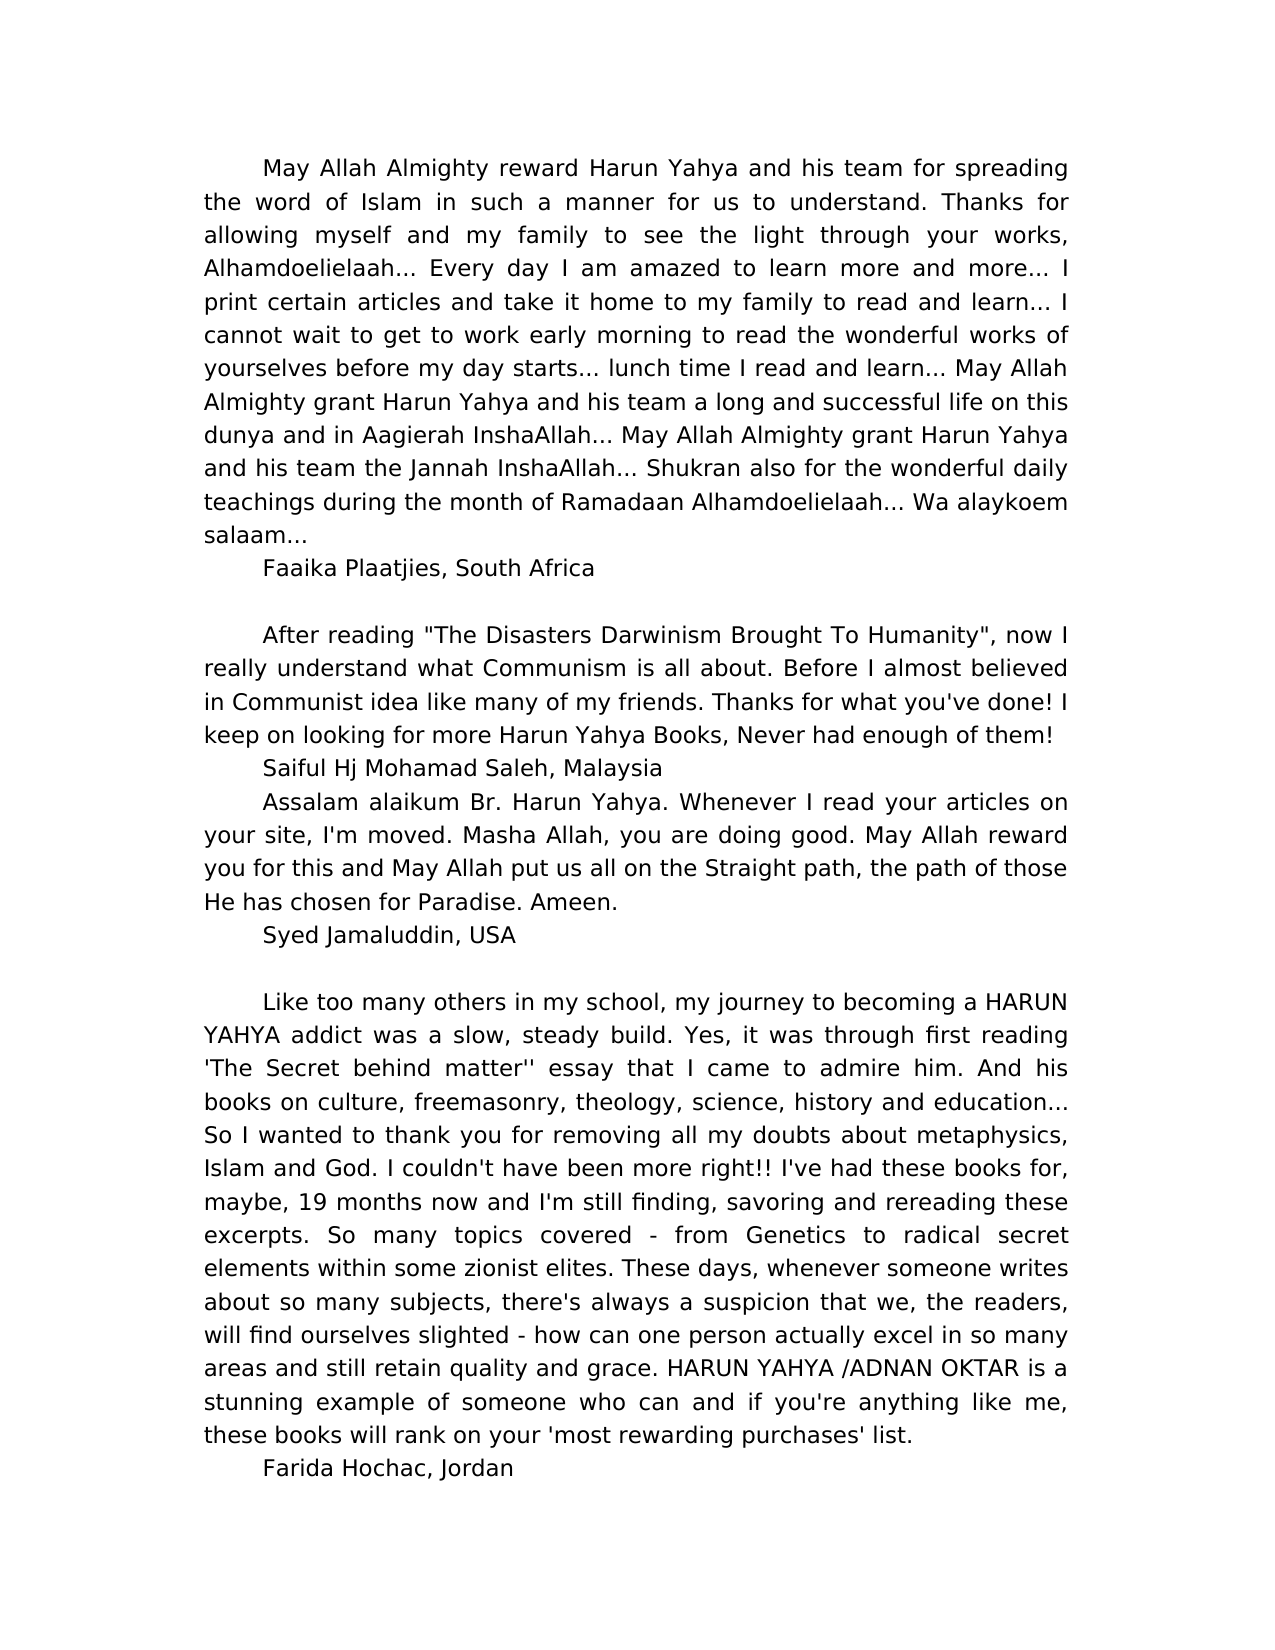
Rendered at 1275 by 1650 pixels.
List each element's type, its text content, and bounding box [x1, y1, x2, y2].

text Syed Jamaluddin, USA [203, 917, 1070, 950]
text Assalam alaikum Br. Harun Yahya. Whenever I read your articles on your site, I'm moved. Masha Allah, you are doing good. May Allah reward you for this and May Allah put us all on the Straight path, the path of those He has chosen for Paradise. Ameen. [203, 783, 1070, 917]
text Saiful Hj Mohamad Saleh, Malaysia [203, 750, 1070, 783]
text Like too many others in my school, my journey to becoming a HARUN YAHYA addict was a slow, steady build. Yes, it was through first reading 'The Secret behind matter'' essay that I came to admire him. And his books on culture, freemasonry, theology, science, history and education... So I wanted to thank you for removing all my doubts about metaphysics, Islam and God. I couldn't have been more right!! I've had these books for, maybe, 19 months now and I'm still finding, savoring and rereading these excerpts. So many topics covered - from Genetics to radical secret elements within some zionist elites. These days, whenever someone writes about so many subjects, there's always a suspicion that we, the readers, will find ourselves slighted - how can one person actually excel in so many areas and still retain quality and grace. HARUN YAHYA /ADNAN OKTAR is a stunning example of someone who can and if you're anything like me, these books will rank on your 'most rewarding purchases' list. [203, 983, 1070, 1450]
text After reading "The Disasters Darwinism Brought To Humanity", now I really understand what Communism is all about. Before I almost believed in Communist idea like many of my friends. Thanks for what you've done! I keep on looking for more Harun Yahya Books, Never had enough of them! [203, 617, 1070, 750]
text May Allah Almighty reward Harun Yahya and his team for spreading the word of Islam in such a manner for us to understand. Thanks for allowing myself and my family to see the light through your works, Alhamdoelielaah... Every day I am amazed to learn more and more... I print certain articles and take it home to my family to read and learn... I cannot wait to get to work early morning to read the wonderful works of yourselves before my day starts... lunch time I read and learn... May Allah Almighty grant Harun Yahya and his team a long and successful life on this dunya and in Aagierah InshaAllah... May Allah Almighty grant Harun Yahya and his team the Jannah InshaAllah... Shukran also for the wonderful daily teachings during the month of Ramadaan Alhamdoelielaah... Wa alaykoem salaam... [203, 150, 1070, 550]
text Farida Hochac, Jordan [203, 1450, 1070, 1483]
text Faaika Plaatjies, South Africa [203, 550, 1070, 583]
